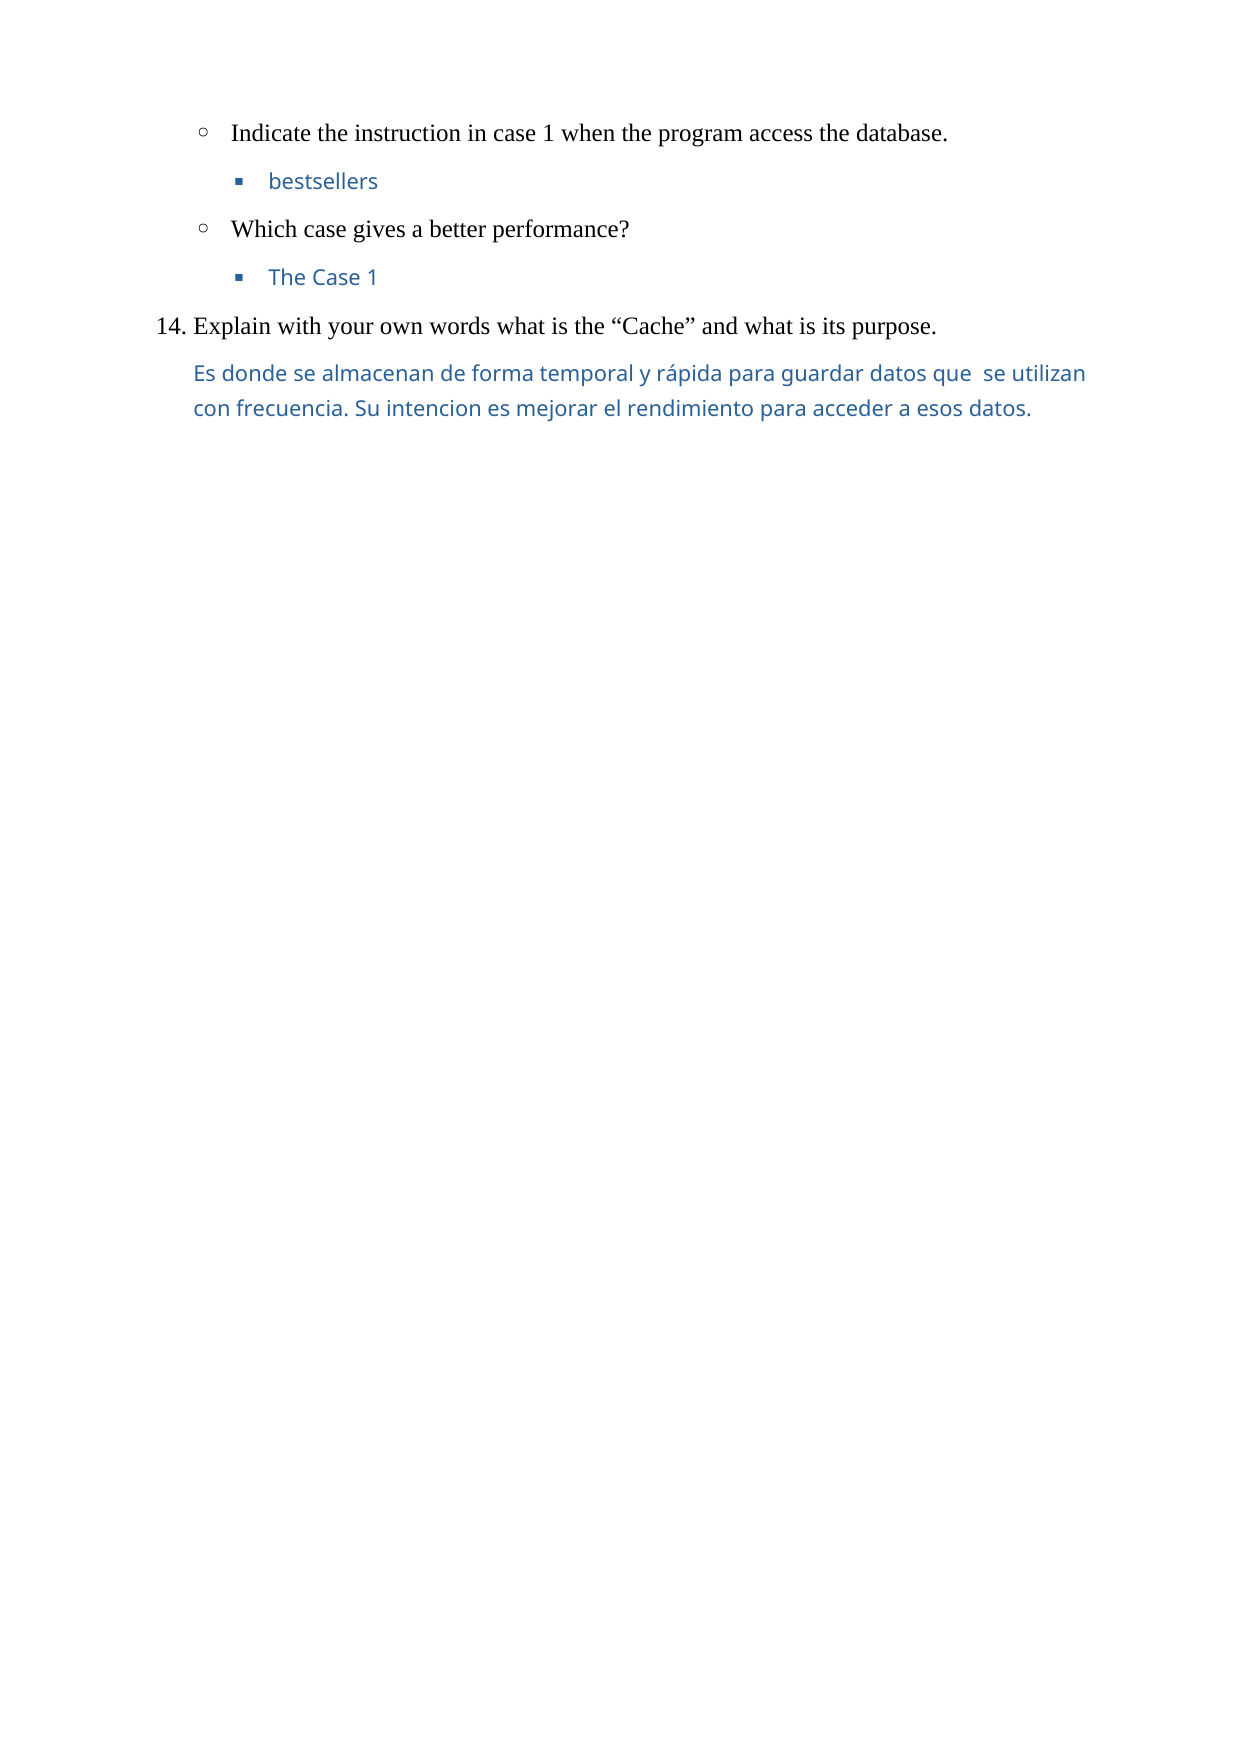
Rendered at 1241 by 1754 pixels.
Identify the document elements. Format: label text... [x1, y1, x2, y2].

list Which case gives a better performance? [193, 214, 1122, 243]
list The Case 1 [231, 262, 1122, 292]
list Indicate the instruction in case 1 when the program access the database. [193, 118, 1122, 147]
list Es donde se almacenan de forma temporal y rápida para guardar datos que se utilizan con frecuencia. Su intencion es mejorar el rendimiento para acceder a esos datos. [156, 358, 1122, 422]
list Explain with your own words what is the “Cache” and what is its purpose. [156, 311, 1122, 339]
list bestsellers [231, 166, 1122, 196]
